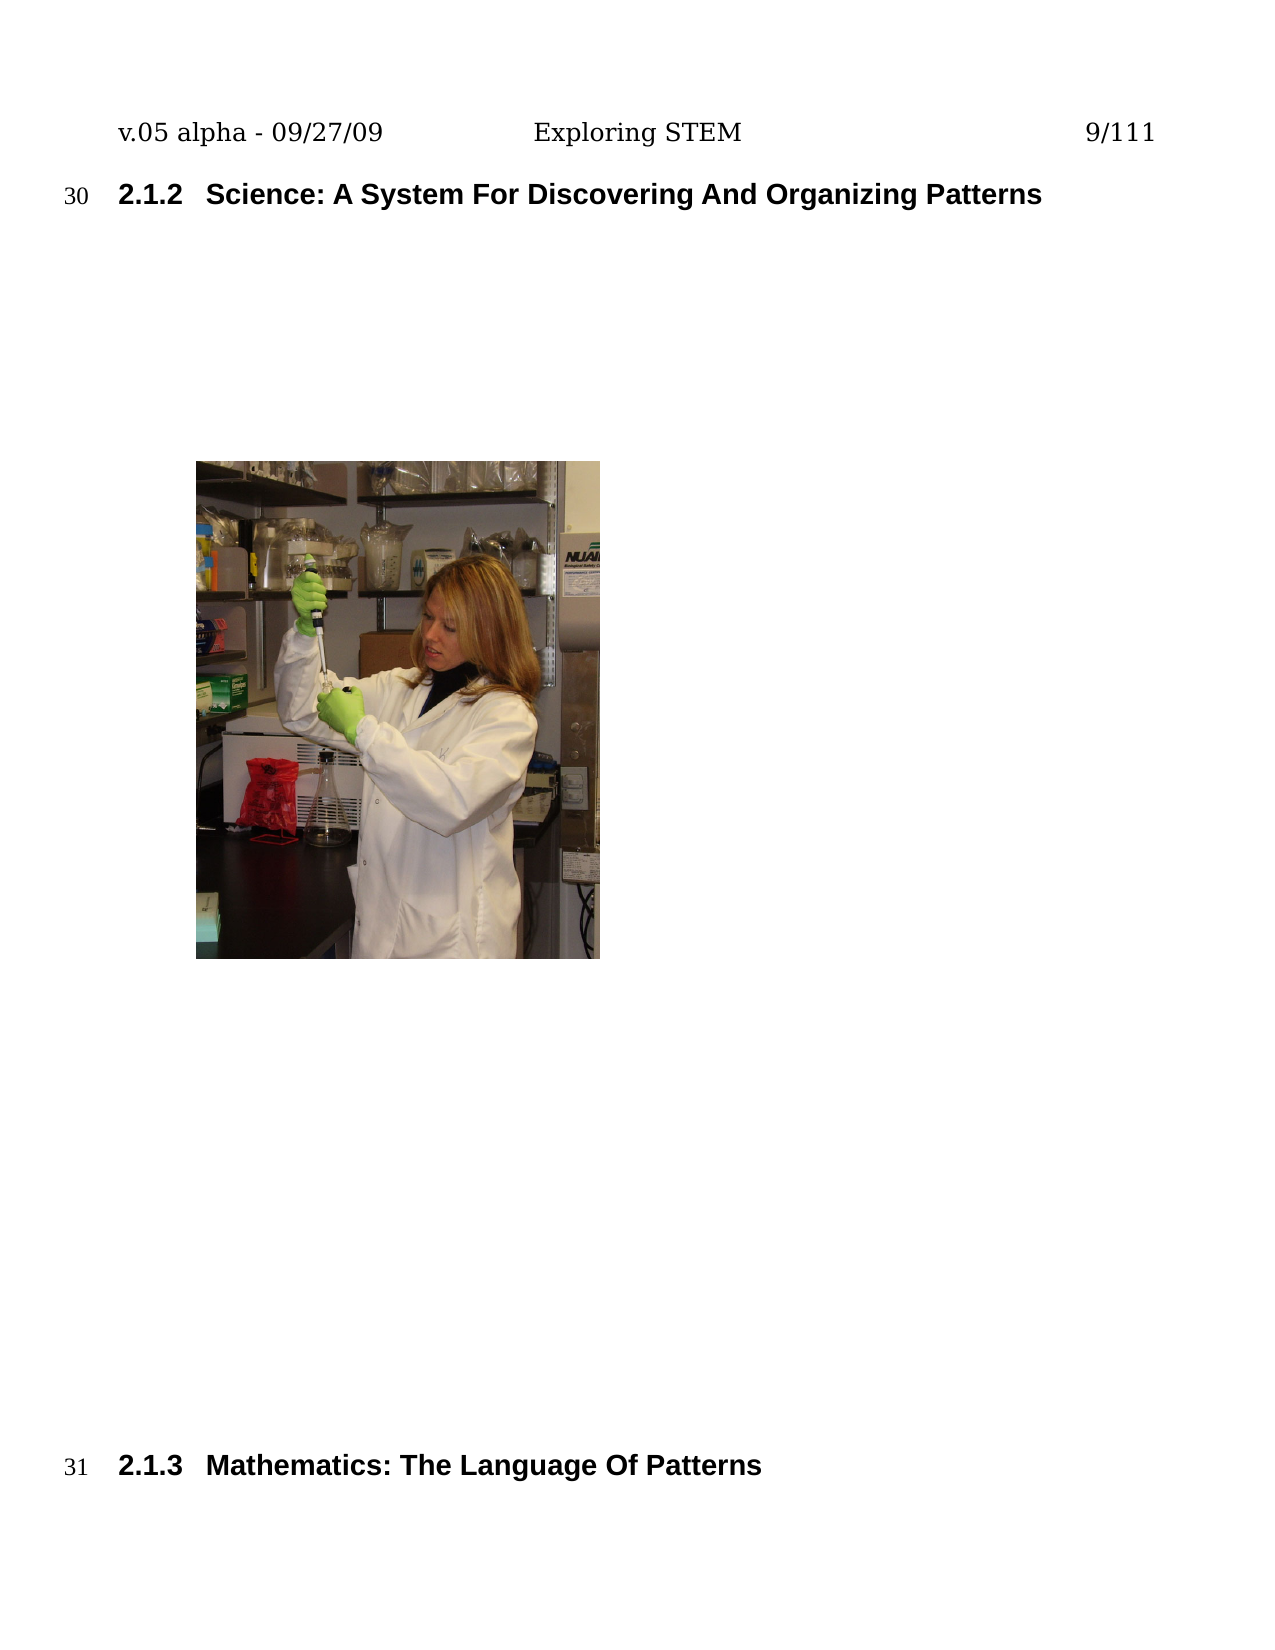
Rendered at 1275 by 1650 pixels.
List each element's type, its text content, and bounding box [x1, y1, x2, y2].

subtitle Mathematics: The Language Of Patterns [118, 1448, 1157, 1481]
subtitle Science: A System For Discovering And Organizing Patterns [118, 177, 1157, 210]
picture [196, 461, 600, 959]
